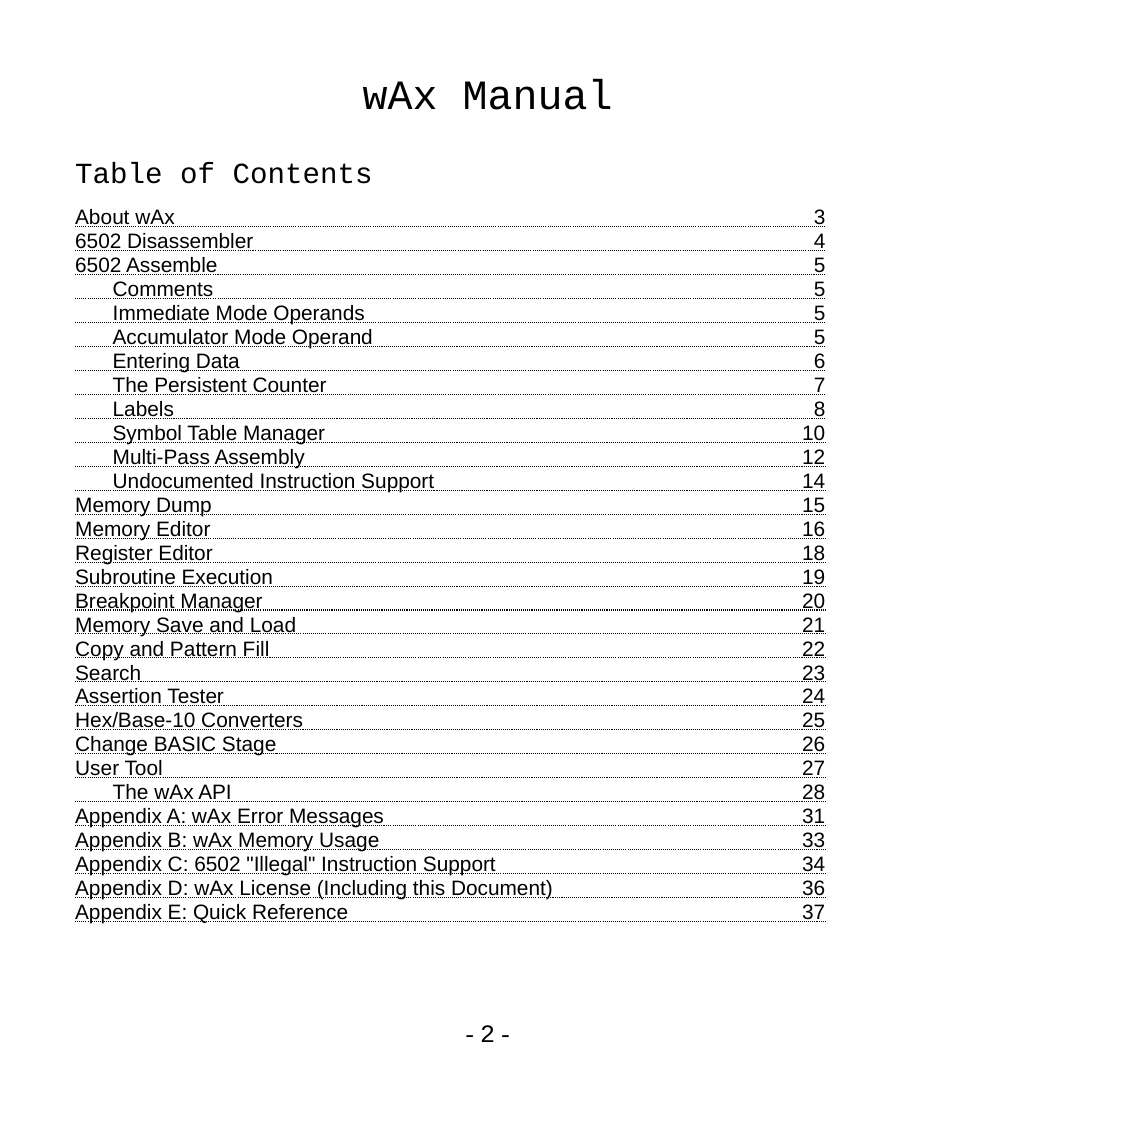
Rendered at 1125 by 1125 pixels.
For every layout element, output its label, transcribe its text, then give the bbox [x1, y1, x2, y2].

text Immediate Mode Operands 5 [75, 301, 900, 325]
text Entering Data 6 [75, 349, 900, 373]
text Comments 5 [75, 277, 900, 301]
text Appendix B: wAx Memory Usage 33 [75, 828, 900, 852]
text Assertion Tester 24 [75, 684, 900, 708]
text Memory Save and Load 21 [75, 612, 900, 636]
text 6502 Assemble 5 [75, 253, 900, 277]
title wAx Manual [75, 75, 900, 122]
text Subroutine Execution 19 [75, 564, 900, 588]
text 6502 Disassembler 4 [75, 229, 900, 253]
text Multi-Pass Assembly 12 [75, 445, 900, 469]
text About wAx 3 [75, 205, 900, 229]
text Register Editor 18 [75, 541, 900, 564]
text Memory Dump 15 [75, 493, 900, 517]
text Hex/Base-10 Converters 25 [75, 708, 900, 732]
text Memory Editor 16 [75, 517, 900, 541]
text Symbol Table Manager 10 [75, 421, 900, 445]
text Copy and Pattern Fill 22 [75, 636, 900, 660]
text The Persistent Counter 7 [75, 373, 900, 397]
subtitle Table of Contents [75, 160, 900, 193]
text Appendix A: wAx Error Messages 31 [75, 804, 900, 828]
text Accumulator Mode Operand 5 [75, 325, 900, 349]
text User Tool 27 [75, 756, 900, 780]
text Appendix D: wAx License (Including this Document) 36 [75, 876, 900, 900]
text The wAx API 28 [75, 780, 900, 804]
text Appendix C: 6502 "Illegal" Instruction Support 34 [75, 852, 900, 876]
text Labels 8 [75, 397, 900, 421]
text Undocumented Instruction Support 14 [75, 469, 900, 493]
text Change BASIC Stage 26 [75, 732, 900, 756]
text Breakpoint Manager 20 [75, 588, 900, 612]
text Appendix E: Quick Reference 37 [75, 900, 900, 924]
text Search 23 [75, 660, 900, 684]
